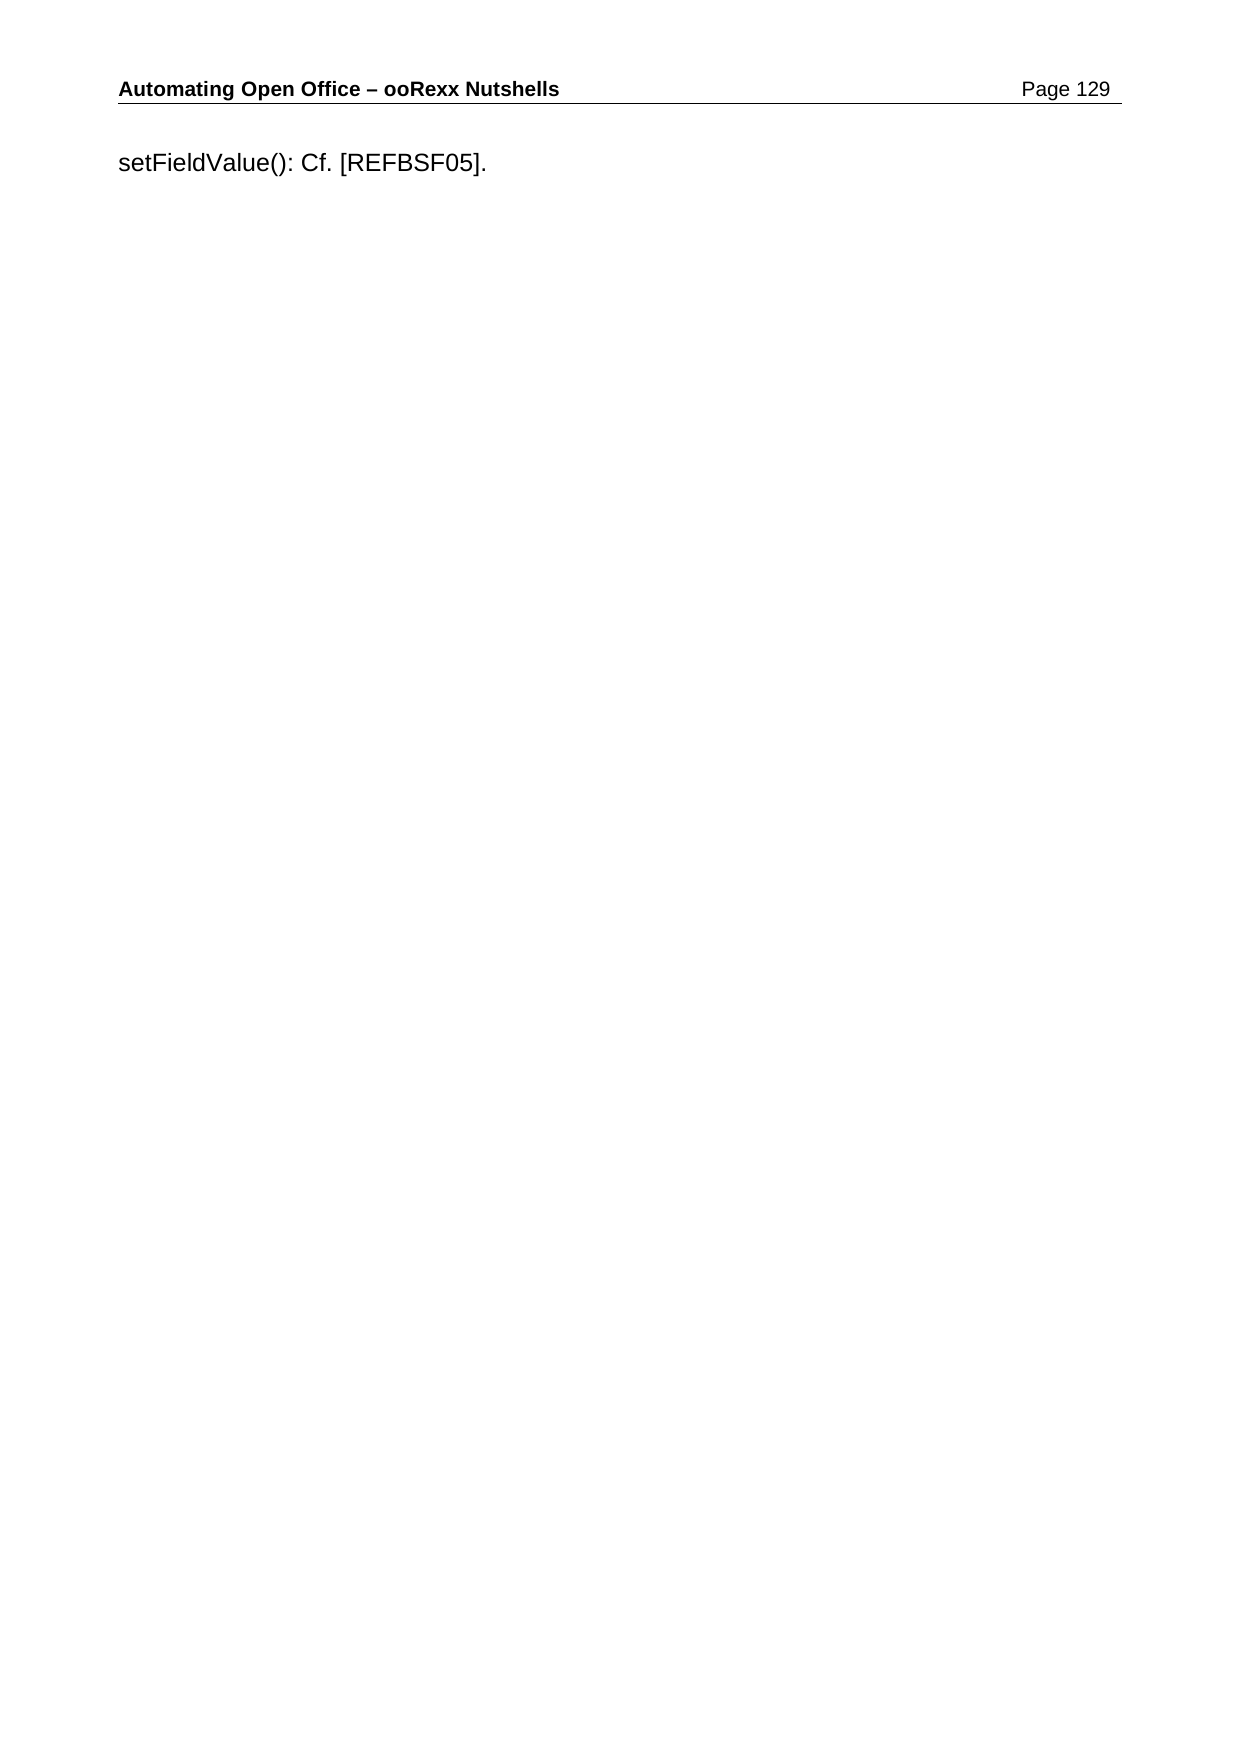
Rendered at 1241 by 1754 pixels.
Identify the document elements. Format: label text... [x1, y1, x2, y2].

text setFieldValue(): Cf. [REFBSF05]. [118, 148, 1122, 177]
